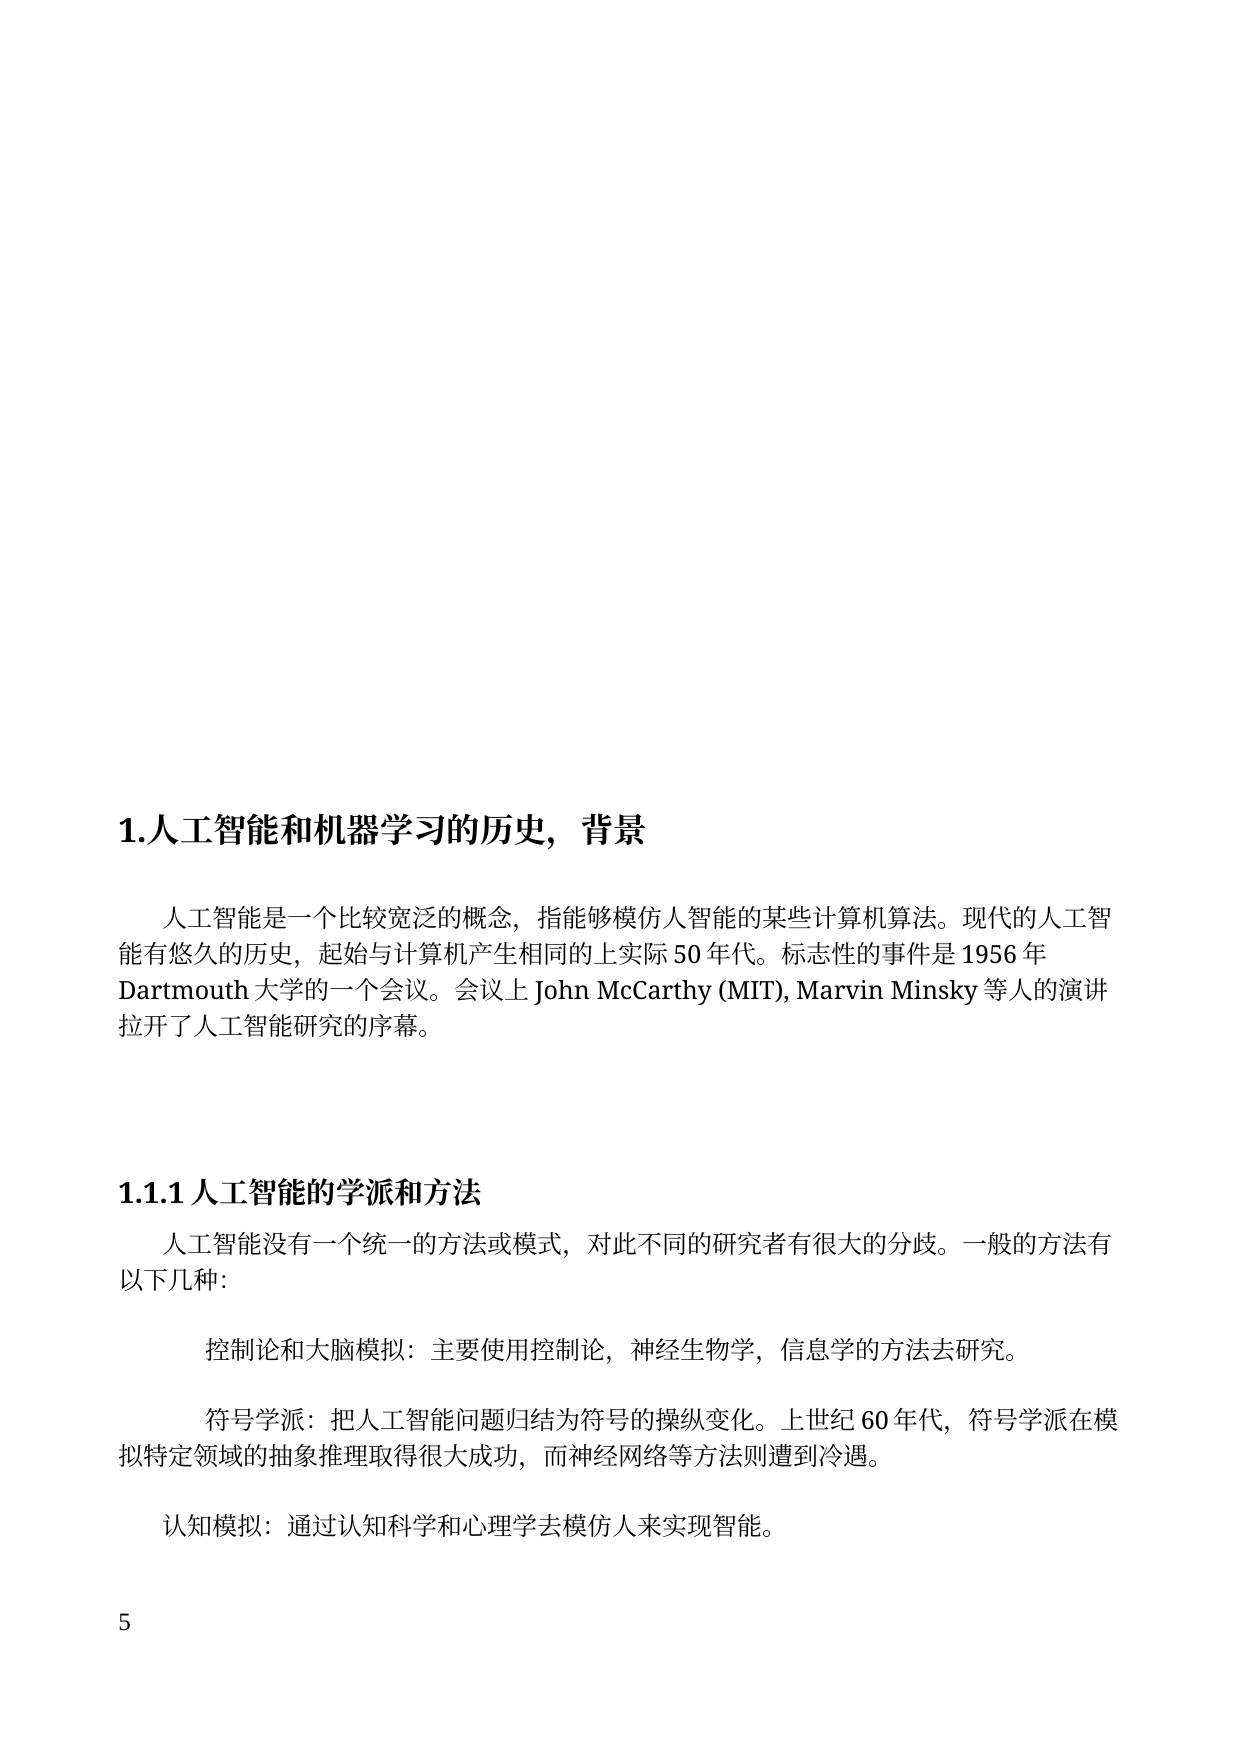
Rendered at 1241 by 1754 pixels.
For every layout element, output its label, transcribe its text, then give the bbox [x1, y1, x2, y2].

subtitle 1.人工智能和机器学习的历史，背景 [118, 804, 1122, 852]
text 符号学派：把人工智能问题归结为符号的操纵变化。上世纪60年代，符号学派在模拟特定领域的抽象推理取得很大成功，而神经网络等方法则遭到冷遇。 [118, 1400, 1122, 1472]
subtitle 1.1.1人工智能的学派和方法 [118, 1170, 1122, 1212]
text 控制论和大脑模拟：主要使用控制论，神经生物学，信息学的方法去研究。 [118, 1330, 1122, 1366]
text 认知模拟：通过认知科学和心理学去模仿人来实现智能。 [118, 1506, 1122, 1542]
text 人工智能是一个比较宽泛的概念，指能够模仿人智能的某些计算机算法。现代的人工智能有悠久的历史，起始与计算机产生相同的上实际50年代。标志性的事件是1956年Dartmouth大学的一个会议。会议上John McCarthy (MIT), Marvin Minsky等人的演讲拉开了人工智能研究的序幕。 [118, 899, 1122, 1043]
text 人工智能没有一个统一的方法或模式，对此不同的研究者有很大的分歧。一般的方法有以下几种： [118, 1224, 1122, 1296]
